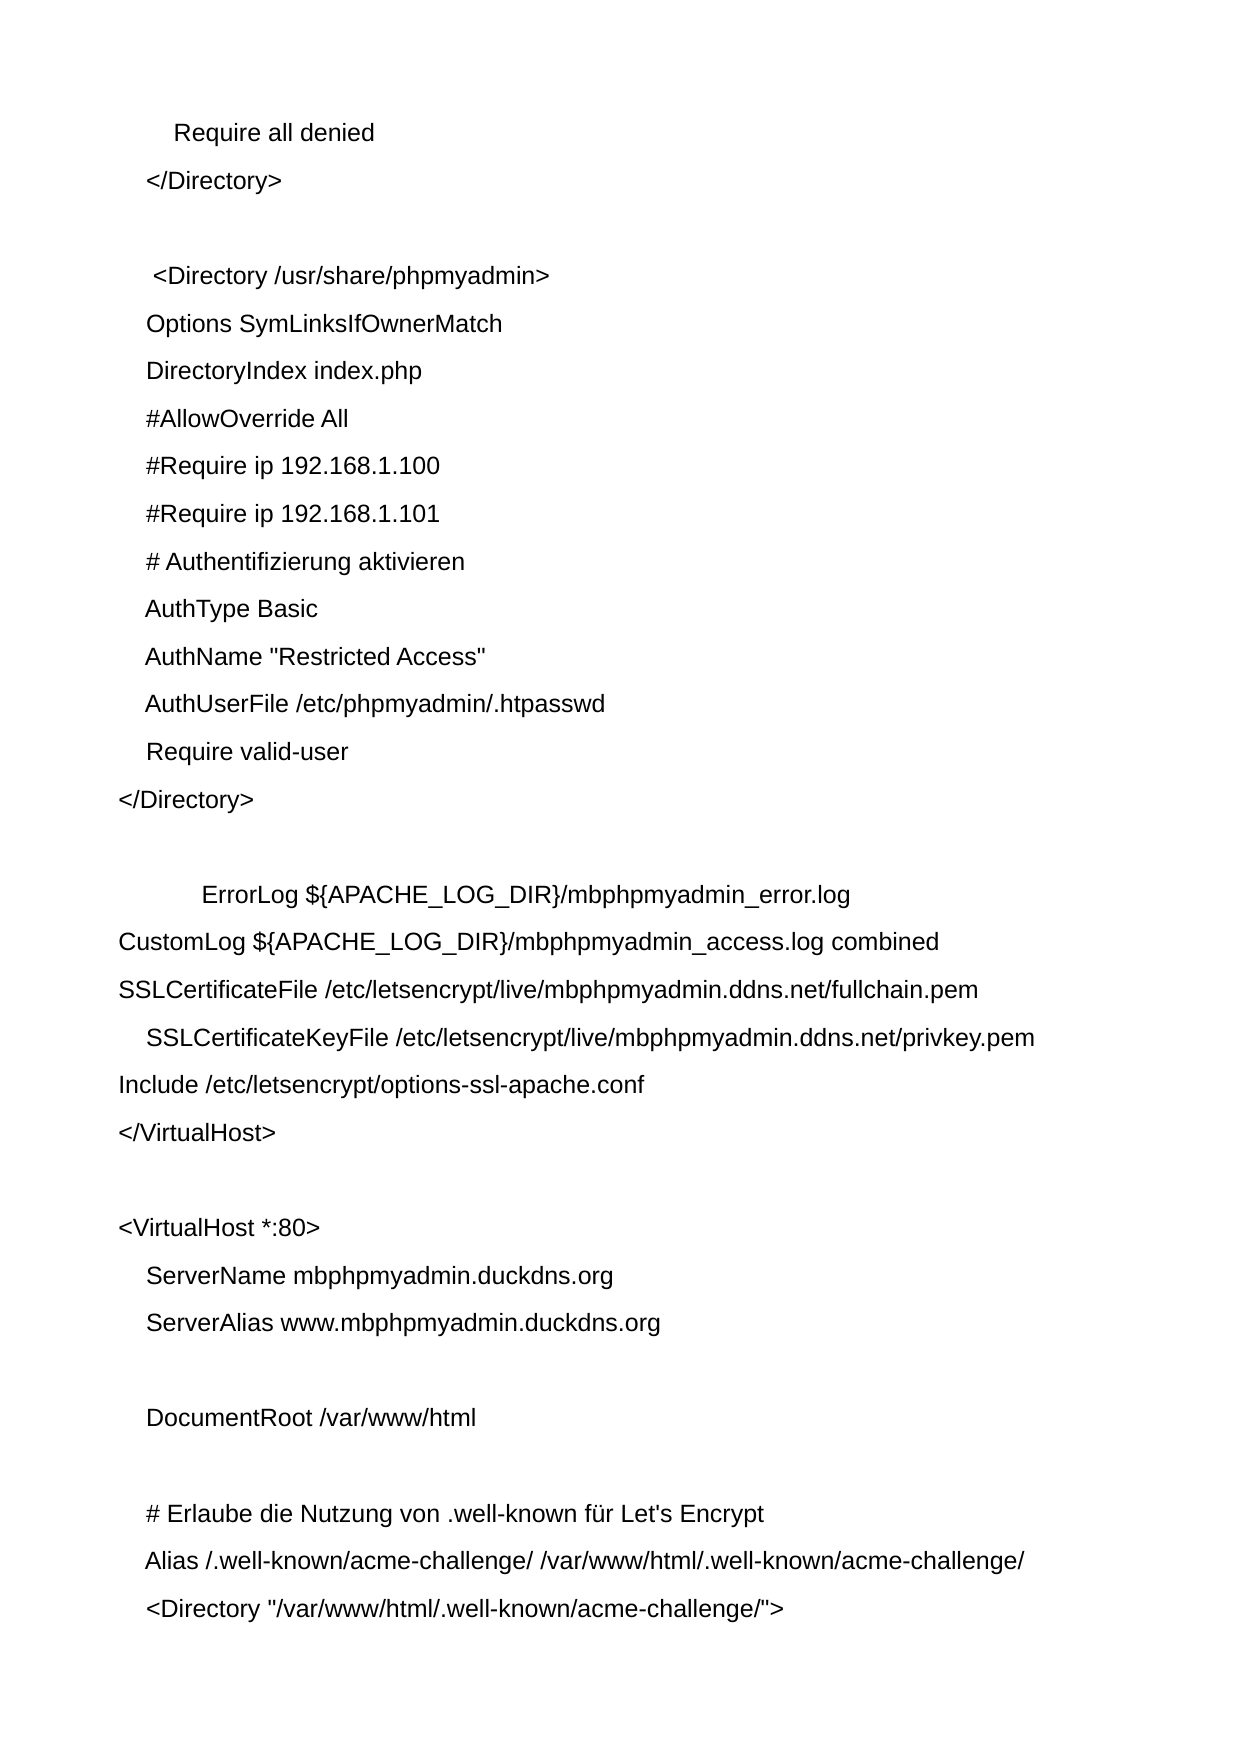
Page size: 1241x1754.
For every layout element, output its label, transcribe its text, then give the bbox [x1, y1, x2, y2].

text # Erlaube die Nutzung von .well-known für Let's Encrypt [118, 1499, 1122, 1527]
text DocumentRoot /var/www/html [118, 1403, 1122, 1432]
text <VirtualHost *:80> [118, 1213, 1122, 1242]
text #Require ip 192.168.1.101 [118, 499, 1122, 528]
text Options SymLinksIfOwnerMatch [118, 308, 1122, 337]
text ServerAlias www.mbphpmyadmin.duckdns.org [118, 1308, 1122, 1337]
text SSLCertificateFile /etc/letsencrypt/live/mbphpmyadmin.ddns.net/fullchain.pem [118, 975, 1122, 1004]
text ErrorLog ${APACHE_LOG_DIR}/mbphpmyadmin_error.log [118, 880, 1122, 908]
text # Authentifizierung aktivieren [118, 547, 1122, 575]
text ServerName mbphpmyadmin.duckdns.org [118, 1261, 1122, 1289]
text AuthUserFile /etc/phpmyadmin/.htpasswd [118, 689, 1122, 718]
text </VirtualHost> [118, 1118, 1122, 1147]
text Require all denied [118, 118, 1122, 147]
text </Directory> [118, 166, 1122, 194]
text CustomLog ${APACHE_LOG_DIR}/mbphpmyadmin_access.log combined [118, 927, 1122, 956]
text Alias /.well-known/acme-challenge/ /var/www/html/.well-known/acme-challenge/ [118, 1546, 1122, 1575]
text #Require ip 192.168.1.100 [118, 451, 1122, 480]
text #AllowOverride All [118, 404, 1122, 432]
text Include /etc/letsencrypt/options-ssl-apache.conf [118, 1070, 1122, 1099]
text AuthType Basic [118, 594, 1122, 623]
text AuthName "Restricted Access" [118, 642, 1122, 671]
text Require valid-user [118, 737, 1122, 766]
text <Directory /usr/share/phpmyadmin> [118, 261, 1122, 290]
text DirectoryIndex index.php [118, 356, 1122, 385]
text <Directory "/var/www/html/.well-known/acme-challenge/"> [118, 1594, 1122, 1623]
text </Directory> [118, 784, 1122, 813]
text SSLCertificateKeyFile /etc/letsencrypt/live/mbphpmyadmin.ddns.net/privkey.pem [118, 1023, 1122, 1051]
